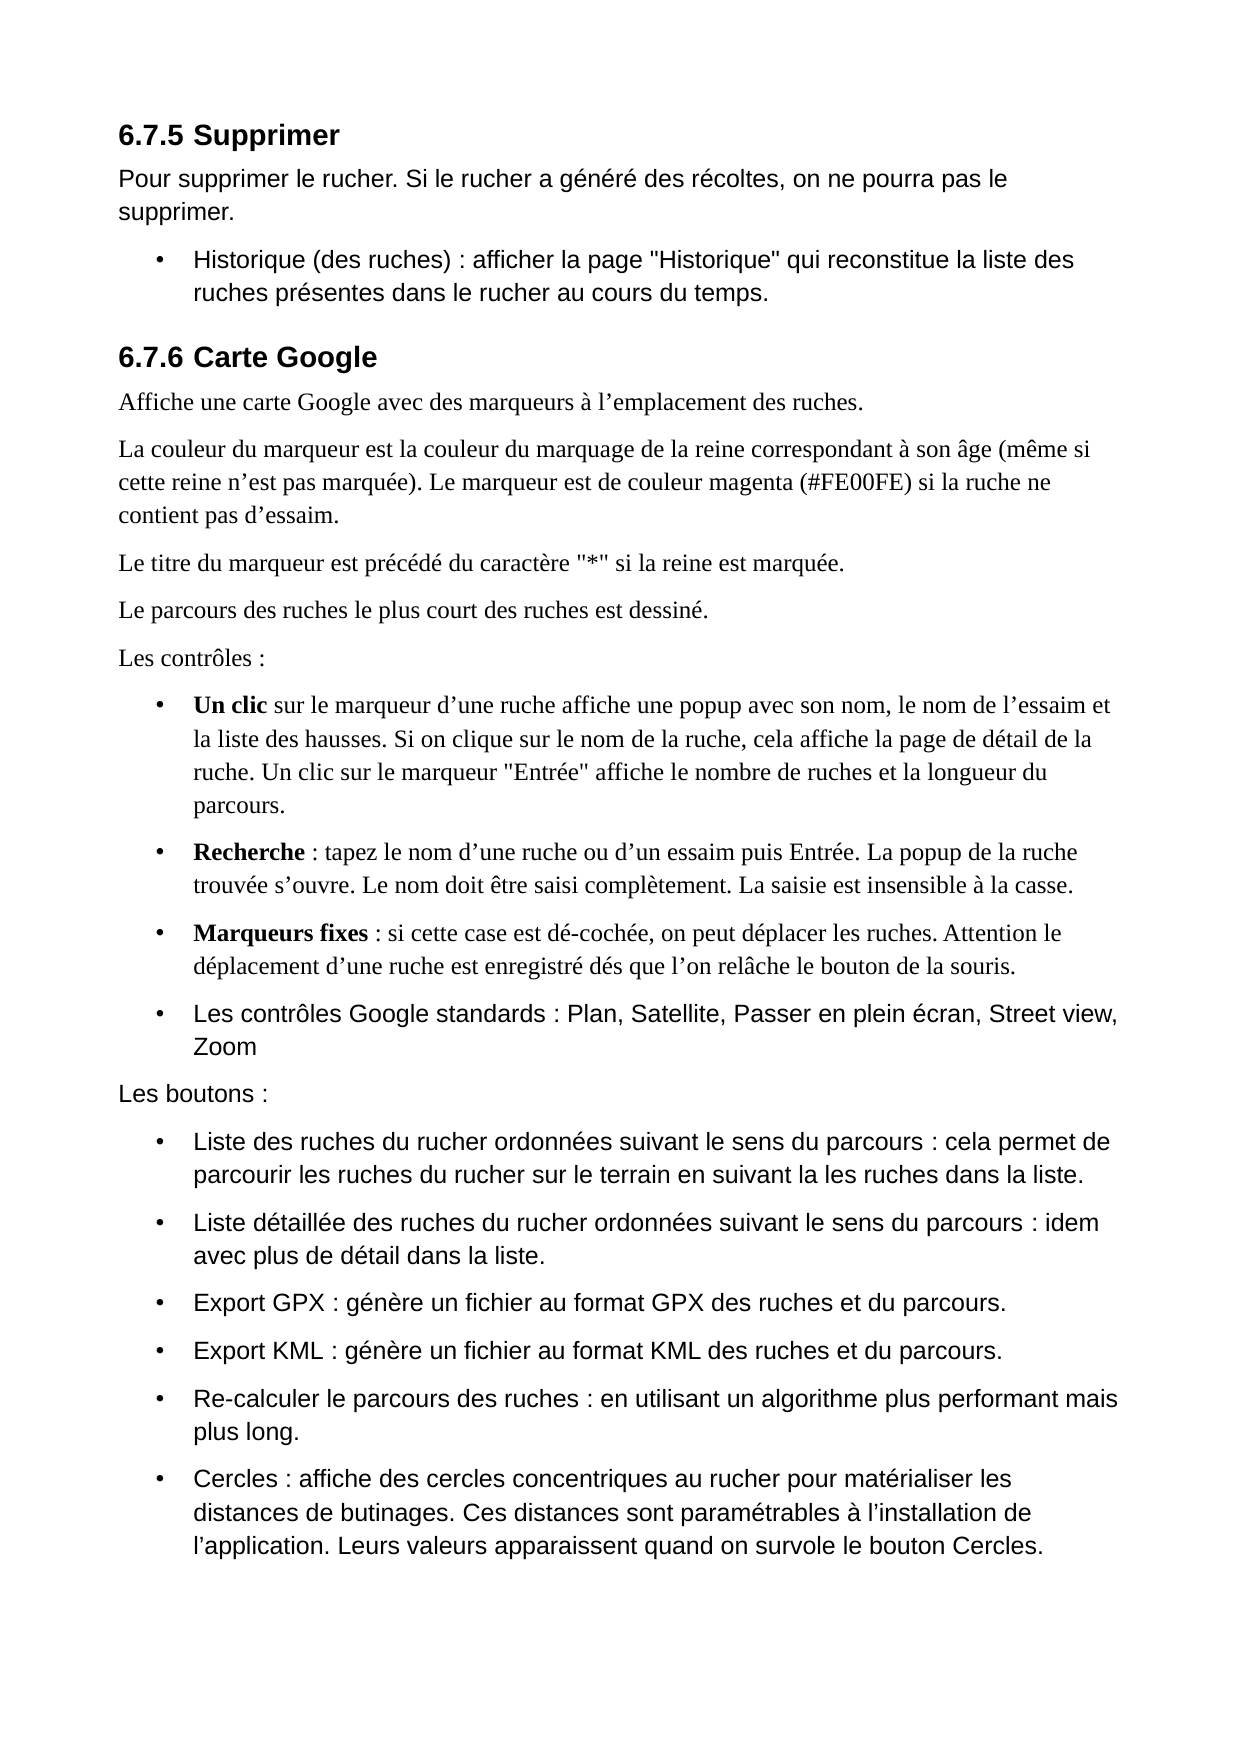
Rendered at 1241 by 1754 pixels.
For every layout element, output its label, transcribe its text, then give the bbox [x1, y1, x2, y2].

text Les contrôles : [118, 643, 1122, 672]
text Les boutons : [118, 1079, 1122, 1108]
list Re-calculer le parcours des ruches : en utilisant un algorithme plus performant mais plus long. [156, 1384, 1122, 1446]
text Affiche une carte Google avec des marqueurs à l’emplacement des ruches. [118, 387, 1122, 415]
list Recherche : tapez le nom d’une ruche ou d’un essaim puis Entrée. La popup de la ruche trouvée s’ouvre. Le nom doit être saisi complètement. La saisie est insensible à la casse. [156, 837, 1122, 899]
subtitle Supprimer [118, 118, 1122, 152]
text Le parcours des ruches le plus court des ruches est dessiné. [118, 595, 1122, 624]
subtitle Carte Google [118, 340, 1122, 374]
text Pour supprimer le rucher. Si le rucher a généré des récoltes, on ne pourra pas le supprimer. [118, 164, 1122, 226]
text Le titre du marqueur est précédé du caractère "*" si la reine est marquée. [118, 548, 1122, 577]
list Historique (des ruches) : afficher la page "Historique" qui reconstitue la liste des ruches présentes dans le rucher au cours du temps. [156, 245, 1122, 307]
list Cercles : affiche des cercles concentriques au rucher pour matérialiser les distances de butinages. Ces distances sont paramétrables à l’installation de l’application. Leurs valeurs apparaissent quand on survole le bouton Cercles. [156, 1464, 1122, 1559]
list Les contrôles Google standards : Plan, Satellite, Passer en plein écran, Street view, Zoom [156, 998, 1122, 1060]
list Un clic sur le marqueur d’une ruche affiche une popup avec son nom, le nom de l’essaim et la liste des hausses. Si on clique sur le nom de la ruche, cela affiche la page de détail de la ruche. Un clic sur le marqueur "Entrée" affiche le nombre de ruches et la longueur du parcours. [156, 691, 1122, 818]
text La couleur du marqueur est la couleur du marquage de la reine correspondant à son âge (même si cette reine n’est pas marquée). Le marqueur est de couleur magenta (#FE00FE) si la ruche ne contient pas d’essaim. [118, 434, 1122, 529]
list Export GPX : génère un fichier au format GPX des ruches et du parcours. [156, 1288, 1122, 1317]
list Marqueurs fixes : si cette case est dé-cochée, on peut déplacer les ruches. Attention le déplacement d’une ruche est enregistré dés que l’on relâche le bouton de la souris. [156, 918, 1122, 980]
list Export KML : génère un fichier au format KML des ruches et du parcours. [156, 1336, 1122, 1365]
list Liste détaillée des ruches du rucher ordonnées suivant le sens du parcours : idem avec plus de détail dans la liste. [156, 1208, 1122, 1269]
list Liste des ruches du rucher ordonnées suivant le sens du parcours : cela permet de parcourir les ruches du rucher sur le terrain en suivant la les ruches dans la liste. [156, 1127, 1122, 1189]
